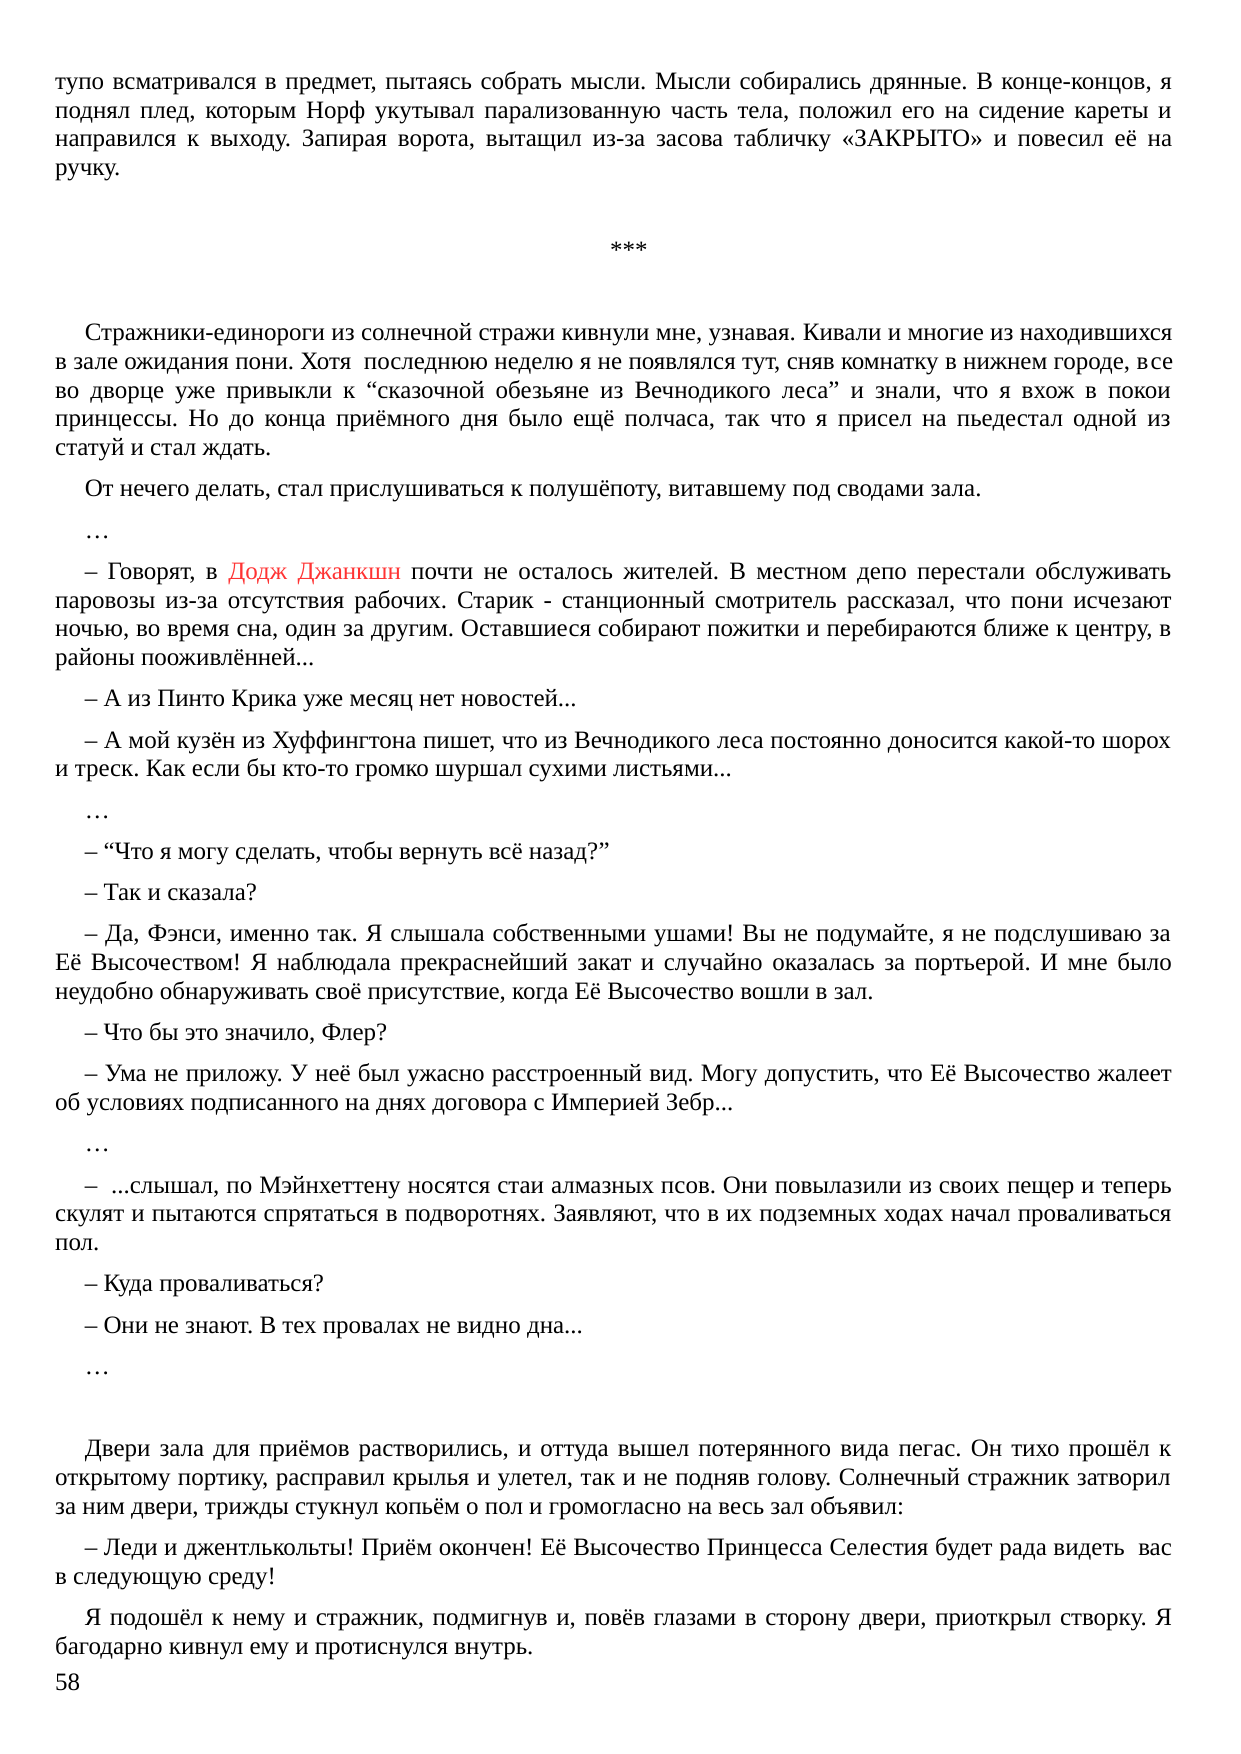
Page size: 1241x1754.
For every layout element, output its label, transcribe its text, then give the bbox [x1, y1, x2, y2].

text От нечего делать, стал прислушиваться к полушёпоту, витавшему под сводами зала. [55, 473, 1173, 502]
text – А из Пинто Крика уже месяц нет новостей... [55, 683, 1173, 712]
text Я подошёл к нему и стражник, подмигнув и, повёв глазами в сторону двери, приоткрыл створку. Я багодарно кивнул ему и протиснулся внутрь. [55, 1602, 1173, 1660]
text … [55, 1128, 1173, 1157]
text – Так и сказала? [55, 877, 1173, 906]
text – Куда проваливаться? [55, 1268, 1173, 1297]
text – Леди и джентлькольты! Приём окончен! Её Высочество Принцесса Селестия будет рада видеть вас в следующую среду! [55, 1532, 1173, 1590]
text *** [55, 235, 1173, 263]
text – ...слышал, по Мэйнхеттену носятся стаи алмазных псов. Они повылазили из своих пещер и теперь скулят и пытаются спрятаться в подворотнях. Заявляют, что в их подземных ходах начал проваливаться пол. [55, 1170, 1173, 1256]
text – Ума не приложу. У неё был ужасно расстроенный вид. Могу допустить, что Её Высочество жалеет об условиях подписанного на днях договора с Империей Зебр... [55, 1058, 1173, 1116]
text – Говорят, в Додж Джанкшн почти не осталось жителей. В местном депо перестали обслуживать паровозы из-за отсутствия рабочих. Старик - станционный смотритель рассказал, что пони исчезают ночью, во время сна, один за другим. Оставшиеся собирают пожитки и перебираются ближе к центру, в районы пооживлённей... [55, 556, 1173, 671]
text Стражники-единороги из солнечной стражи кивнули мне, узнавая. Кивали и многие из находившихся в зале ожидания пони. Хотя последнюю неделю я не появлялся тут, сняв комнатку в нижнем городе, все во дворце уже привыкли к “сказочной обезьяне из Вечнодикого леса” и знали, что я вхож в покои принцессы. Но до конца приёмного дня было ещё полчаса, так что я присел на пьедестал одной из статуй и стал ждать. [55, 317, 1173, 461]
text – Они не знают. В тех провалах не видно дна... [55, 1310, 1173, 1338]
text – “Что я могу сделать, чтобы вернуть всё назад?” [55, 836, 1173, 865]
text – Что бы это значило, Флер? [55, 1017, 1173, 1046]
text … [55, 515, 1173, 543]
text – А мой кузён из Хуффингтона пишет, что из Вечнодикого леса постоянно доносится какой-то шорох и треск. Как если бы кто-то громко шуршал сухими листьями... [55, 725, 1173, 782]
text Двери зала для приёмов растворились, и оттуда вышел потерянного вида пегас. Он тихо прошёл к открытому портику, расправил крылья и улетел, так и не подняв голову. Солнечный стражник затворил за ним двери, трижды стукнул копьём о пол и громогласно на весь зал объявил: [55, 1433, 1173, 1520]
text … [55, 1351, 1173, 1380]
text тупо всматривался в предмет, пытаясь собрать мысли. Мысли собирались дрянные. В конце-концов, я поднял плед, которым Норф укутывал парализованную часть тела, положил его на сидение кареты и направился к выходу. Запирая ворота, вытащил из-за засова табличку «ЗАКРЫТО» и повесил её на ручку. [55, 66, 1173, 181]
text … [55, 795, 1173, 823]
text – Да, Фэнси, именно так. Я слышала собственными ушами! Вы не подумайте, я не подслушиваю за Её Высочеством! Я наблюдала прекраснейший закат и случайно оказалась за портьерой. И мне было неудобно обнаруживать своё присутствие, когда Её Высочество вошли в зал. [55, 918, 1173, 1005]
